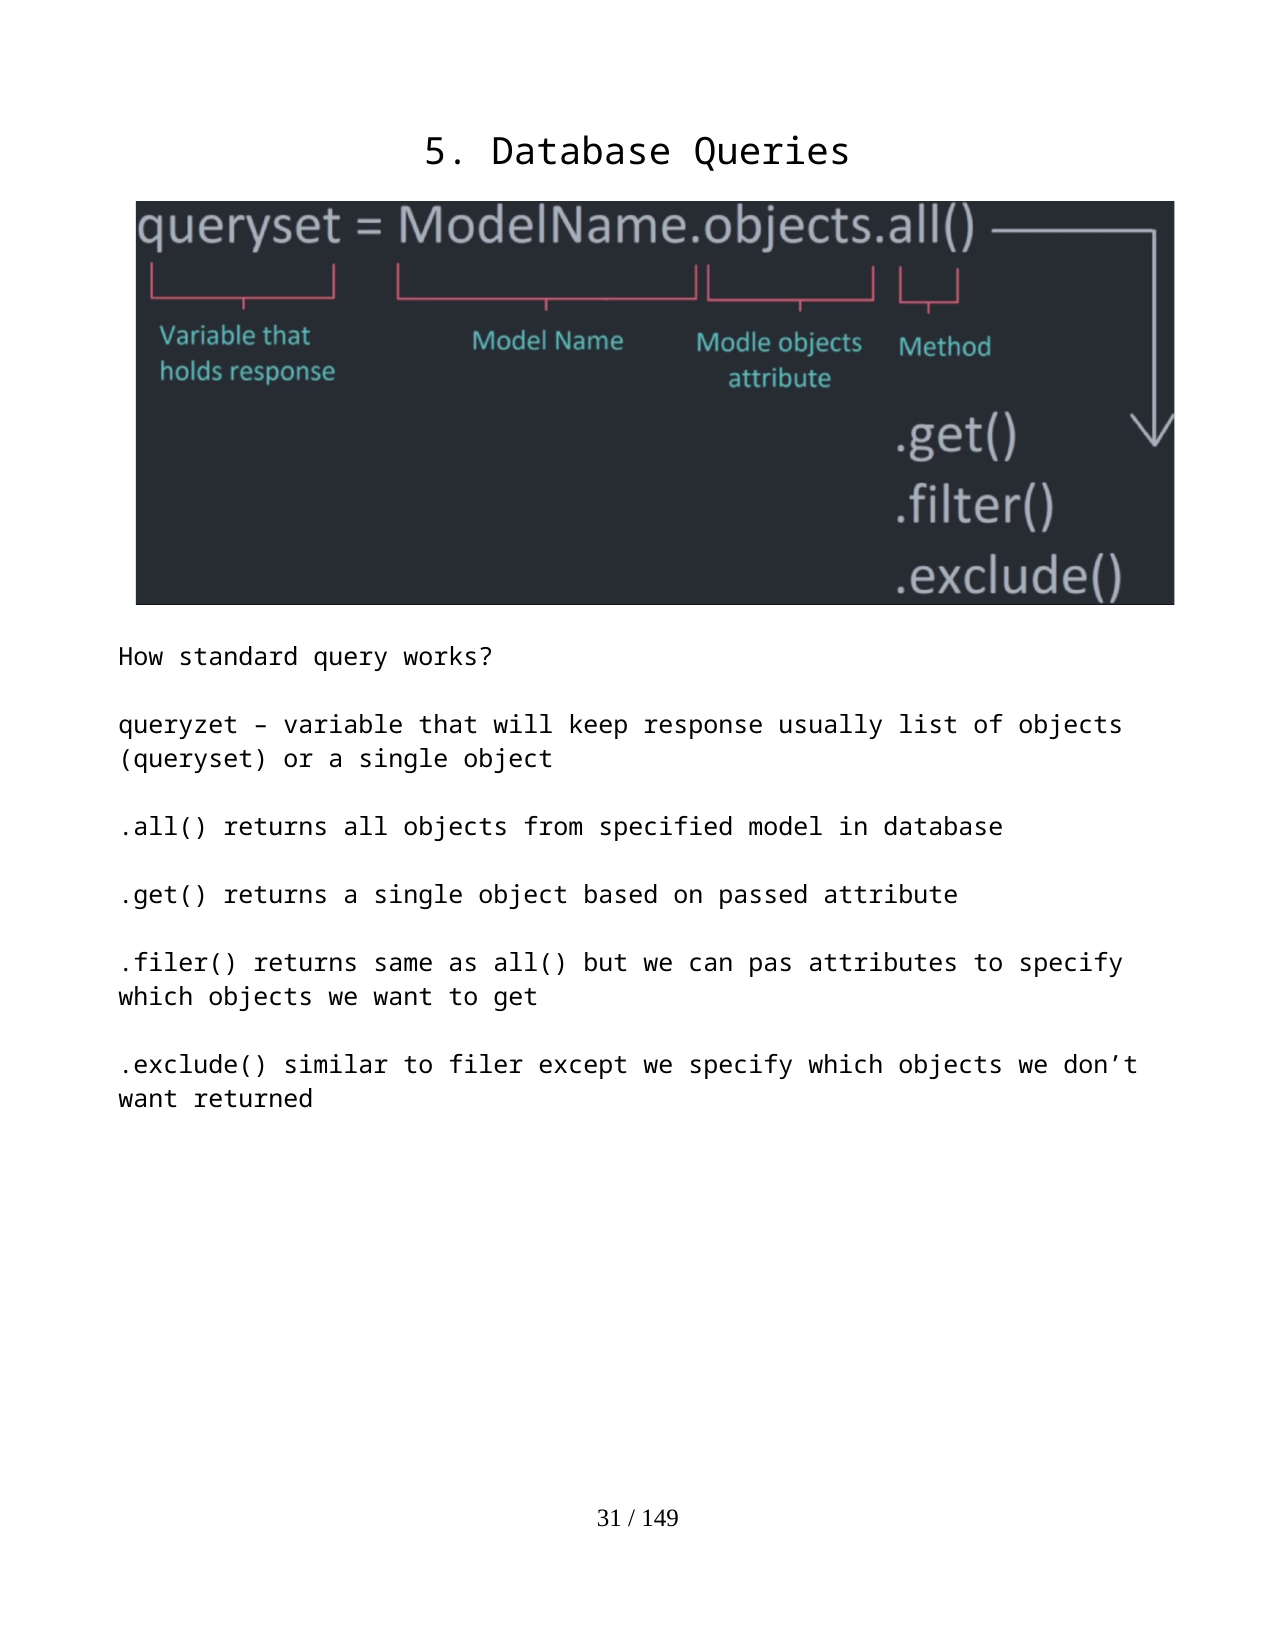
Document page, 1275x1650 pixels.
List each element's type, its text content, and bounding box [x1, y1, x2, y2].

subtitle 5. Database Queries [118, 124, 1157, 175]
text How standard query works? [118, 638, 1157, 672]
text .all() returns all objects from specified model in database [118, 809, 1157, 843]
text .get() returns a single object based on passed attribute [118, 877, 1157, 911]
text queryzet – variable that will keep response usually list of objects (queryset) or a single object [118, 706, 1157, 774]
picture [135, 201, 1175, 605]
text .filer() returns same as all() but we can pas attributes to specify which objects we want to get [118, 945, 1157, 1013]
text .exclude() similar to filer except we specify which objects we don’t want returned [118, 1047, 1157, 1115]
